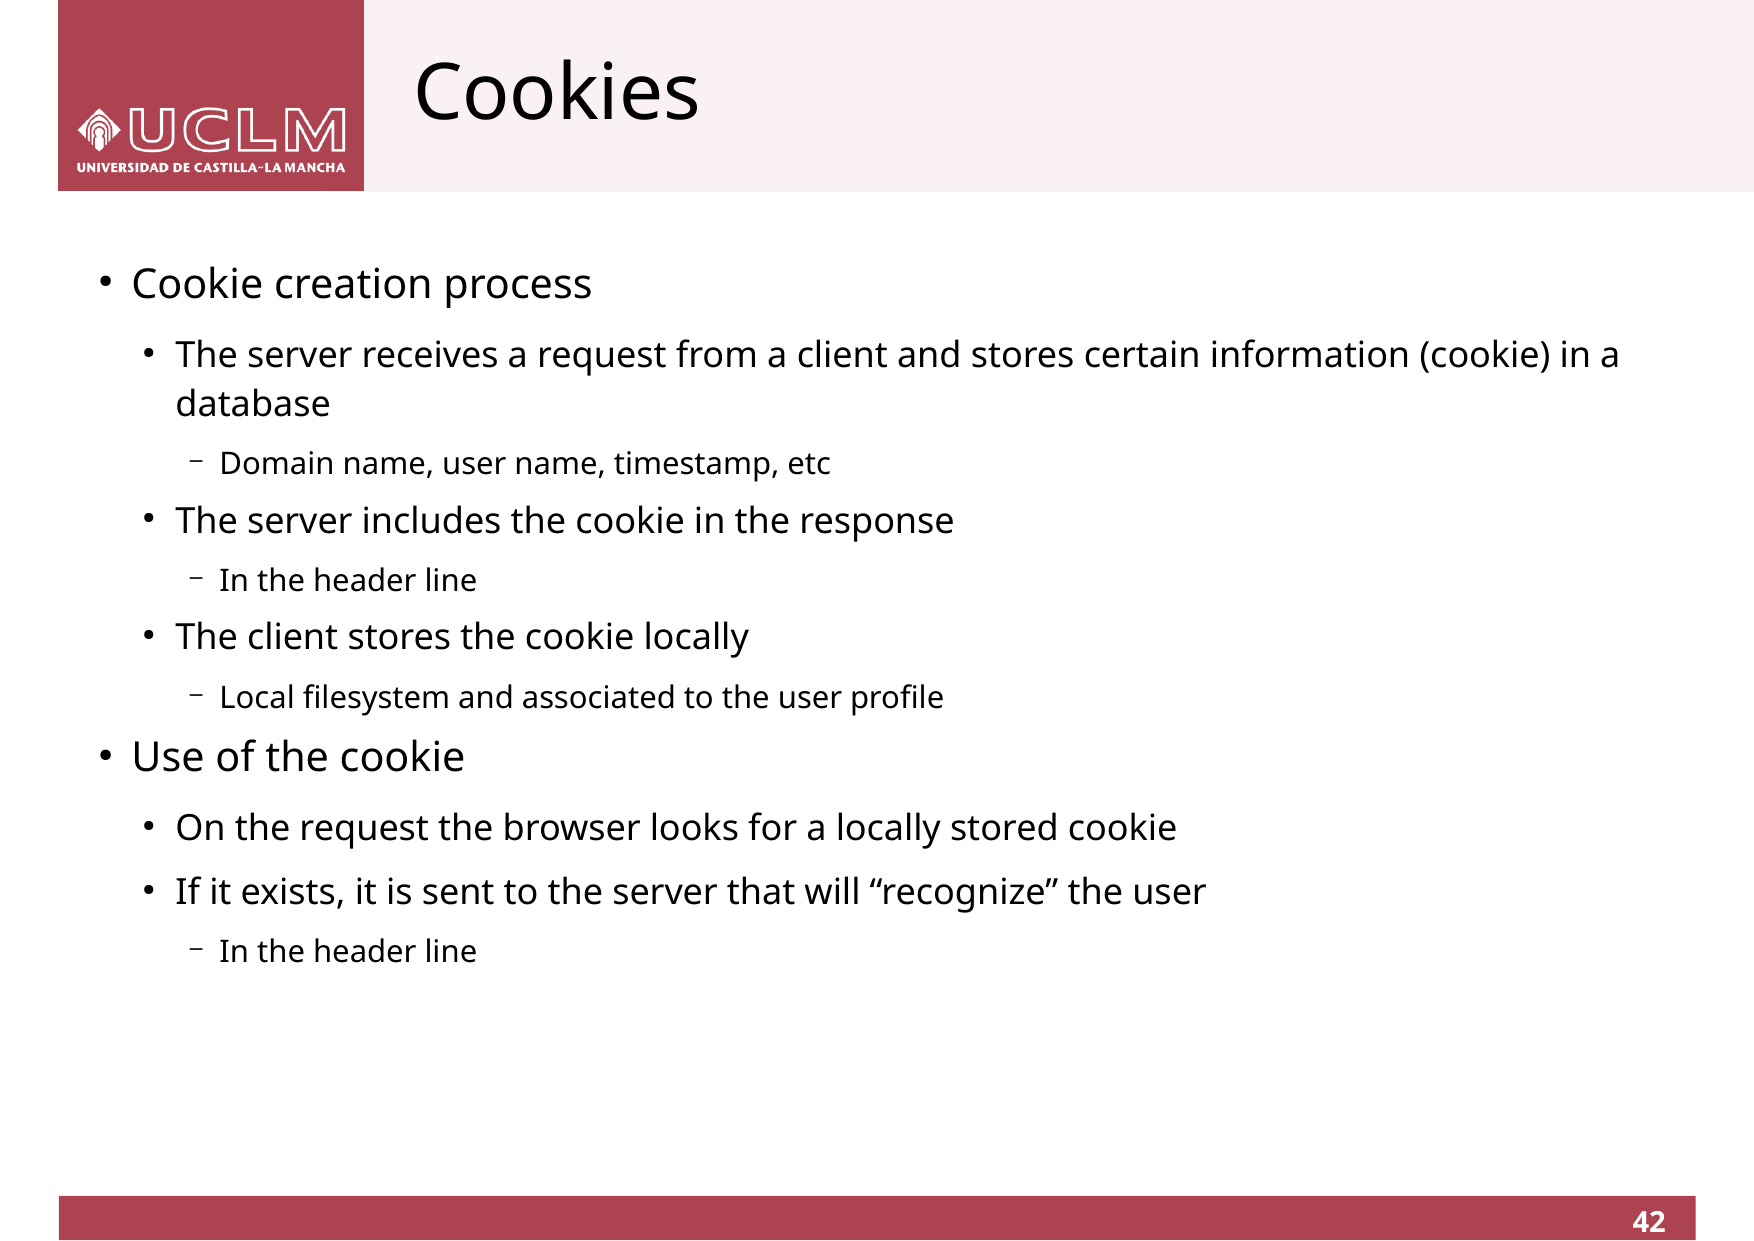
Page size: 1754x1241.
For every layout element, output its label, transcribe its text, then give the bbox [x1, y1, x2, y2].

picture [58, 0, 364, 191]
list Cookie creation process The server receives a request from a client and stores certain information (cookie) in a database Domain name, user name, timestamp, etc The server includes the cookie in the response In the header line The client stores the cookie locally Local filesystem and associated to the user profile Use of the cookie On the request the browser looks for a locally stored cookie If it exists, it is sent to the server that will “recognize” the user In the header line [87, 254, 1667, 974]
title Cookies [413, 0, 1667, 198]
